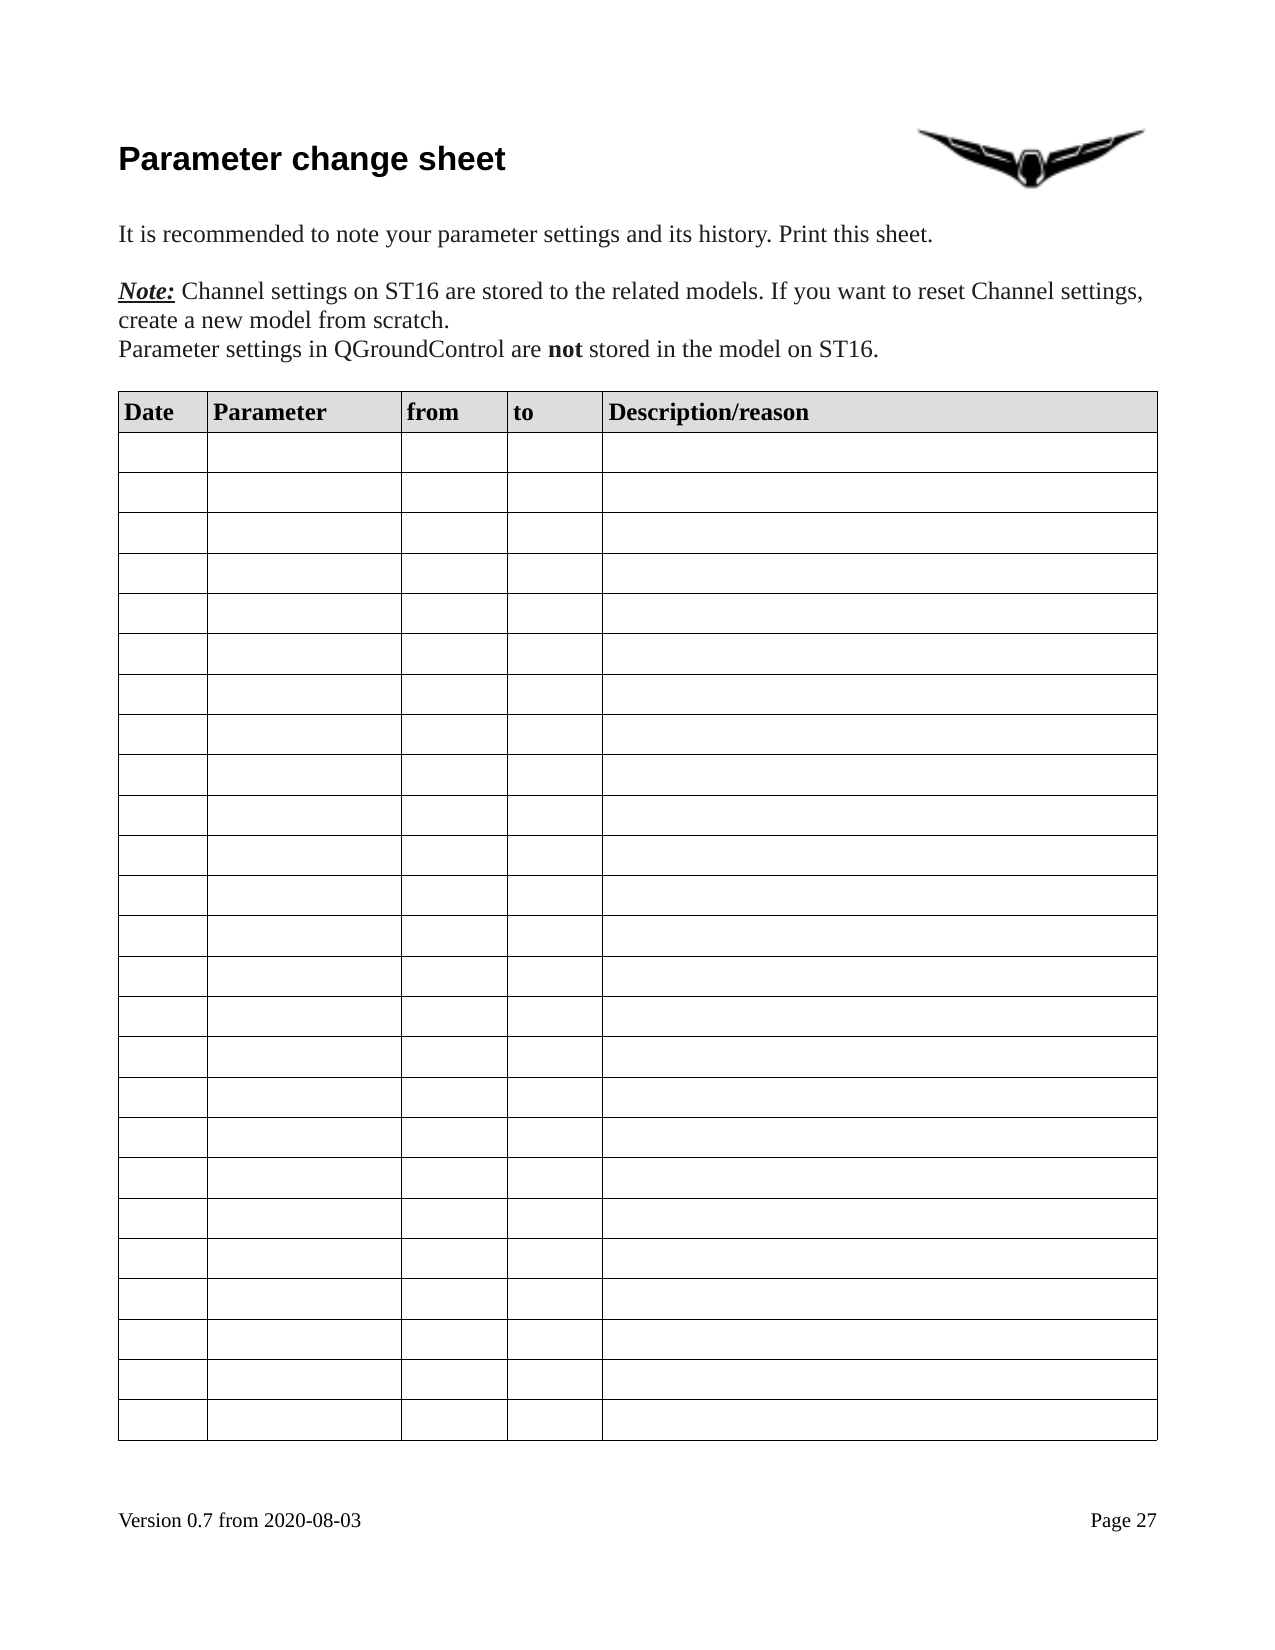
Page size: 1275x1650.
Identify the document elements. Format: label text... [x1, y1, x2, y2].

table_cell [508, 634, 602, 673]
table_cell [402, 876, 507, 915]
table_cell [508, 1037, 602, 1077]
table_header Parameter [208, 392, 401, 432]
table_cell [508, 513, 602, 553]
table_cell [508, 473, 602, 512]
table_cell [208, 1320, 401, 1359]
table_cell [208, 513, 401, 553]
table_cell [603, 1239, 1157, 1278]
table_cell [508, 1158, 602, 1198]
table_cell [208, 1037, 401, 1077]
table_cell [508, 433, 602, 472]
table_cell [402, 997, 507, 1036]
table_cell [402, 1158, 507, 1198]
table_cell [508, 916, 602, 956]
table_cell [119, 473, 207, 512]
table_cell [508, 715, 602, 754]
table_cell [402, 916, 507, 956]
table_cell [402, 1118, 507, 1157]
table_cell [208, 634, 401, 673]
table_cell [508, 755, 602, 794]
table_cell [603, 1078, 1157, 1117]
table_cell [508, 1400, 602, 1439]
subtitle Parameter change sheet [118, 139, 914, 178]
table_cell [119, 1078, 207, 1117]
picture [914, 126, 1148, 193]
table_cell [208, 957, 401, 996]
table_cell [119, 876, 207, 915]
table_cell [119, 916, 207, 956]
table_cell [508, 1279, 602, 1318]
table_cell [402, 1078, 507, 1117]
table_cell [402, 755, 507, 794]
table_cell [208, 916, 401, 956]
table_cell [208, 1118, 401, 1157]
table_cell [208, 1158, 401, 1198]
table_cell [119, 634, 207, 673]
table_cell [119, 997, 207, 1036]
table_cell [603, 1158, 1157, 1198]
table_cell [208, 876, 401, 915]
table_cell [208, 554, 401, 593]
table_cell [603, 916, 1157, 956]
table_cell [402, 1279, 507, 1318]
table_cell [402, 1199, 507, 1238]
table_cell [208, 433, 401, 472]
table_cell [603, 876, 1157, 915]
table_cell [119, 433, 207, 472]
table_cell [208, 1360, 401, 1399]
table_cell [508, 1118, 602, 1157]
table_cell [119, 1199, 207, 1238]
table_cell [603, 473, 1157, 512]
table_cell [208, 997, 401, 1036]
table_cell [508, 1199, 602, 1238]
table_cell [119, 1037, 207, 1077]
table_cell [119, 513, 207, 553]
table_cell [208, 796, 401, 835]
table_cell [208, 594, 401, 633]
table_cell [402, 433, 507, 472]
table_cell [603, 1400, 1157, 1439]
table_cell [603, 957, 1157, 996]
table_cell [119, 957, 207, 996]
table_cell [508, 1078, 602, 1117]
table_cell [402, 1320, 507, 1359]
table_cell [508, 836, 602, 875]
table_header from [402, 392, 507, 432]
table_cell [208, 755, 401, 794]
table_cell [119, 594, 207, 633]
table_cell [402, 473, 507, 512]
text Note: Channel settings on ST16 are stored to the related models. If you want to reset Channel settings, create a new model from scratch. [118, 276, 1157, 334]
table_cell [508, 997, 602, 1036]
table_cell [603, 1320, 1157, 1359]
table_cell [603, 997, 1157, 1036]
table_cell [119, 755, 207, 794]
table_cell [603, 1199, 1157, 1238]
table_cell [208, 675, 401, 714]
table_cell [508, 1360, 602, 1399]
table_cell [508, 957, 602, 996]
table_cell [603, 796, 1157, 835]
table_header Date [119, 392, 207, 432]
table_cell [508, 1239, 602, 1278]
table_cell [402, 513, 507, 553]
table_cell [402, 634, 507, 673]
table_cell [603, 1279, 1157, 1318]
table_cell [208, 1199, 401, 1238]
table_cell [603, 675, 1157, 714]
table_cell [402, 796, 507, 835]
table_cell [119, 796, 207, 835]
table_header Description/reason [603, 392, 1157, 432]
table_cell [402, 836, 507, 875]
table_cell [402, 715, 507, 754]
table_cell [208, 1078, 401, 1117]
table_cell [208, 836, 401, 875]
table_cell [508, 876, 602, 915]
table_cell [119, 1158, 207, 1198]
table_cell [119, 554, 207, 593]
table_cell [119, 1320, 207, 1359]
table_cell [402, 1360, 507, 1399]
table_cell [402, 957, 507, 996]
table_cell [508, 594, 602, 633]
table_cell [603, 634, 1157, 673]
table_cell [508, 796, 602, 835]
table_cell [402, 594, 507, 633]
table_cell [119, 1400, 207, 1439]
table_cell [119, 715, 207, 754]
table_cell [603, 513, 1157, 553]
table_cell [208, 1279, 401, 1318]
table_cell [119, 1360, 207, 1399]
table_cell [208, 1400, 401, 1439]
table_cell [208, 473, 401, 512]
table_cell [119, 675, 207, 714]
table_cell [119, 1279, 207, 1318]
table_cell [603, 1118, 1157, 1157]
text Parameter settings in QGroundControl are not stored in the model on ST16. [118, 334, 1157, 363]
text It is recommended to note your parameter settings and its history. Print this sheet. [118, 219, 1157, 248]
table_cell [508, 675, 602, 714]
table_cell [603, 1037, 1157, 1077]
table_cell [119, 1239, 207, 1278]
table_cell [402, 1037, 507, 1077]
table_cell [603, 836, 1157, 875]
table_cell [119, 836, 207, 875]
table_cell [508, 554, 602, 593]
table_cell [603, 1360, 1157, 1399]
table_cell [603, 433, 1157, 472]
table_cell [603, 554, 1157, 593]
table_cell [508, 1320, 602, 1359]
table_cell [603, 715, 1157, 754]
table_cell [402, 1400, 507, 1439]
table_header to [508, 392, 602, 432]
table_cell [208, 715, 401, 754]
table_cell [402, 554, 507, 593]
table_cell [603, 594, 1157, 633]
table_cell [119, 1118, 207, 1157]
table_cell [603, 755, 1157, 794]
table_cell [402, 1239, 507, 1278]
table_cell [402, 675, 507, 714]
table_cell [208, 1239, 401, 1278]
